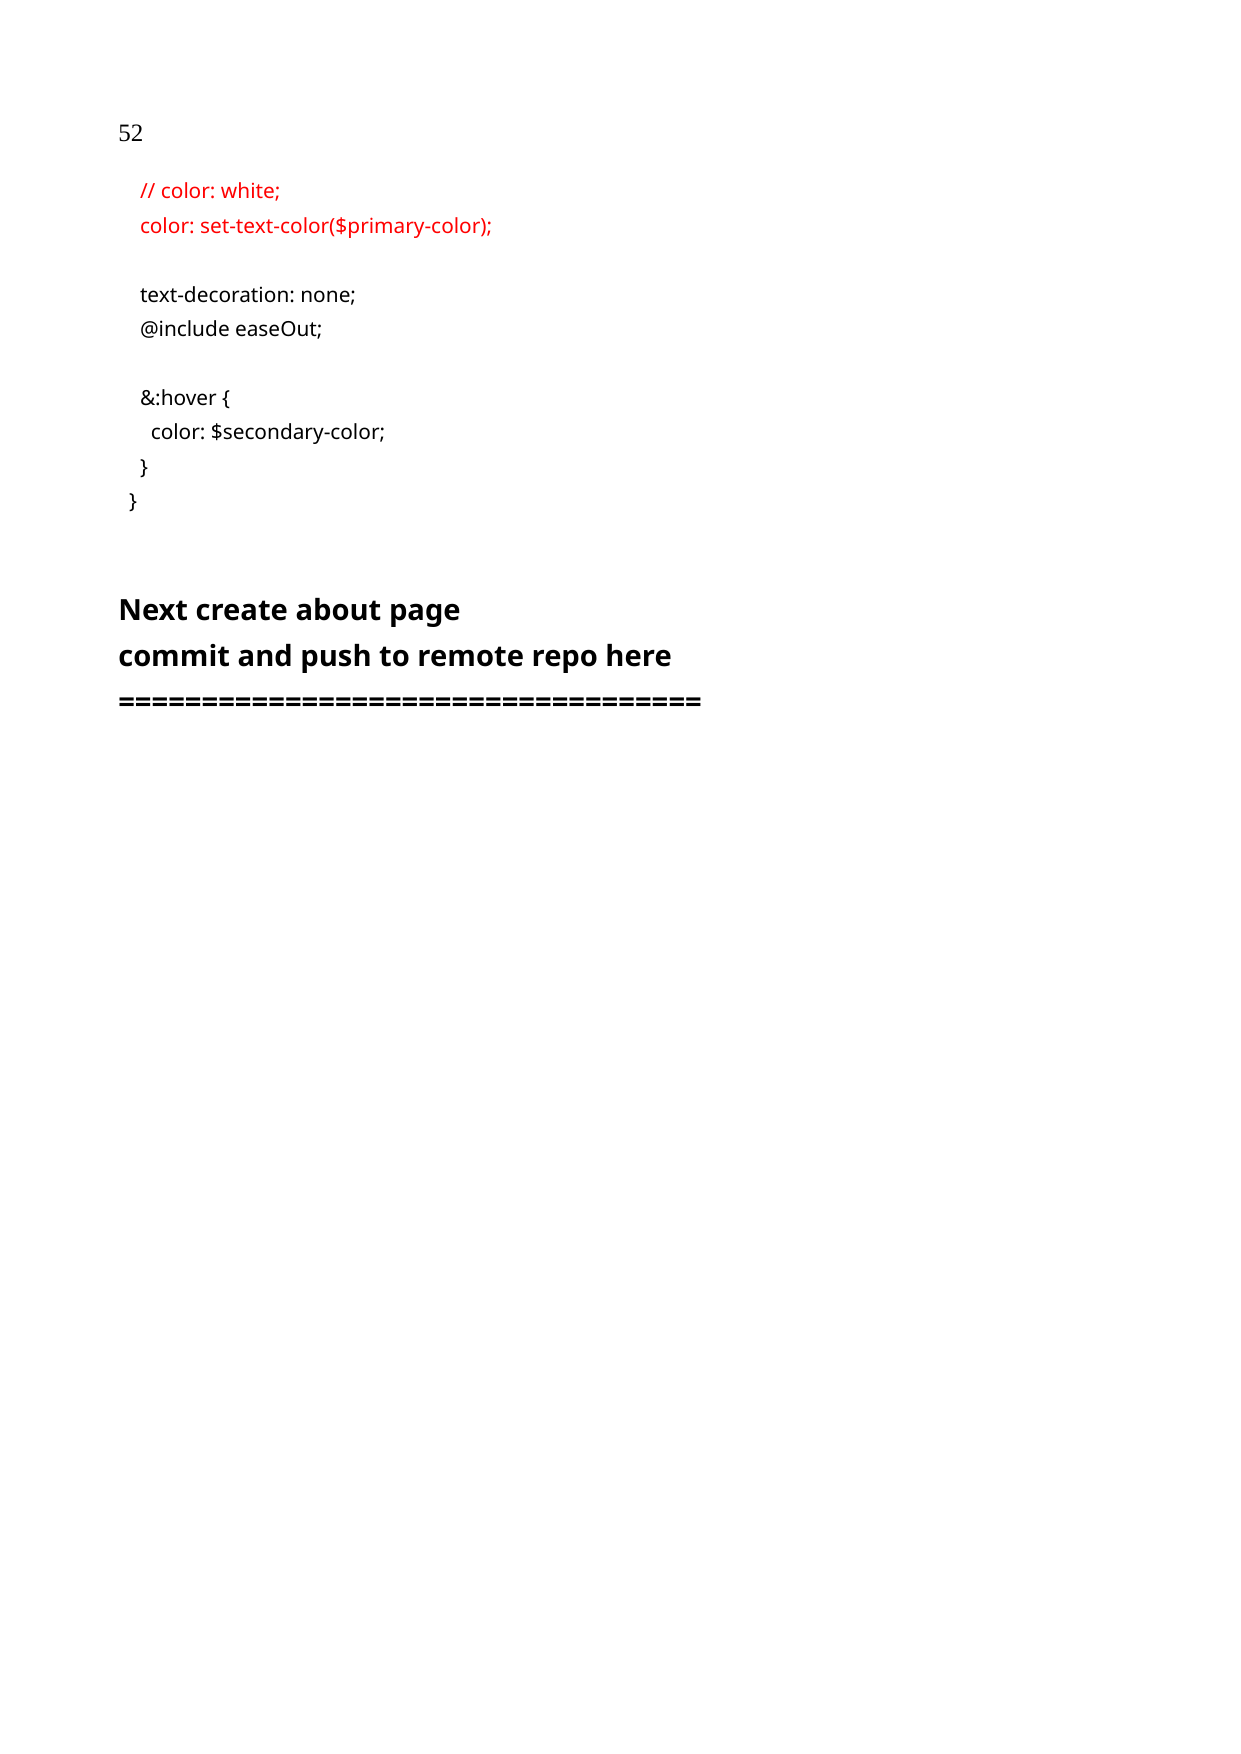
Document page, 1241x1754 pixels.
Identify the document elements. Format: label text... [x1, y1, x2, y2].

text &:hover { [118, 383, 1122, 411]
text color: set-text-color($primary-color); [118, 211, 1122, 239]
text text-decoration: none; [118, 280, 1122, 308]
text @include easeOut; [118, 314, 1122, 343]
text color: $secondary-color; [118, 417, 1122, 446]
text } [118, 452, 1122, 480]
text // color: white; [118, 176, 1122, 205]
text Next create about page [118, 590, 1122, 629]
text } [118, 486, 1122, 515]
text commit and push to remote repo here [118, 635, 1122, 675]
text =================================== [118, 681, 1122, 721]
